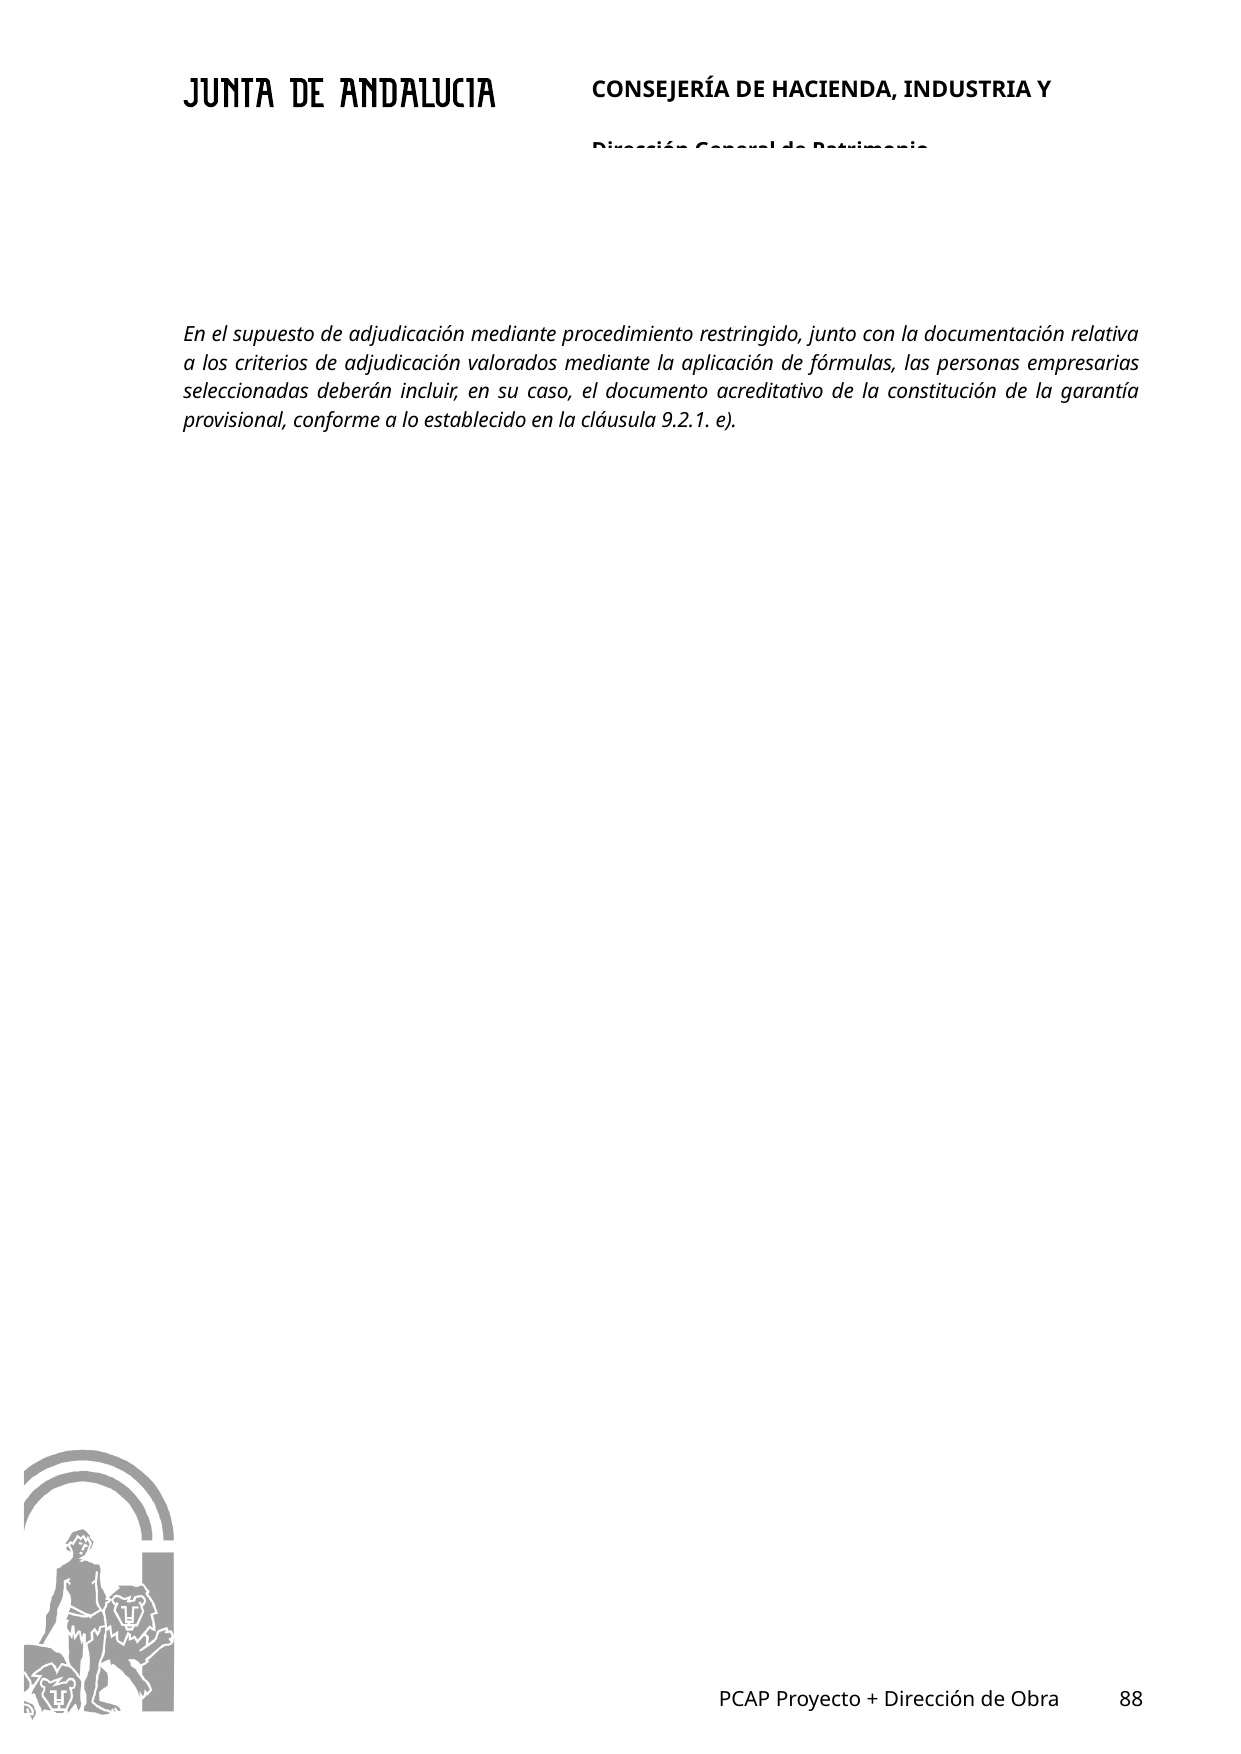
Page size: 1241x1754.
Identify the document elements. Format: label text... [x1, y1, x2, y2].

text En el supuesto de adjudicación mediante procedimiento restringido, junto con la documentación relativa a los criterios de adjudicación valorados mediante la aplicación de fórmulas, las personas empresarias seleccionadas deberán incluir, en su caso, el documento acreditativo de la constitución de la garantía provisional, conforme a lo establecido en la cláusula 9.2.1. e). [183, 319, 1140, 433]
